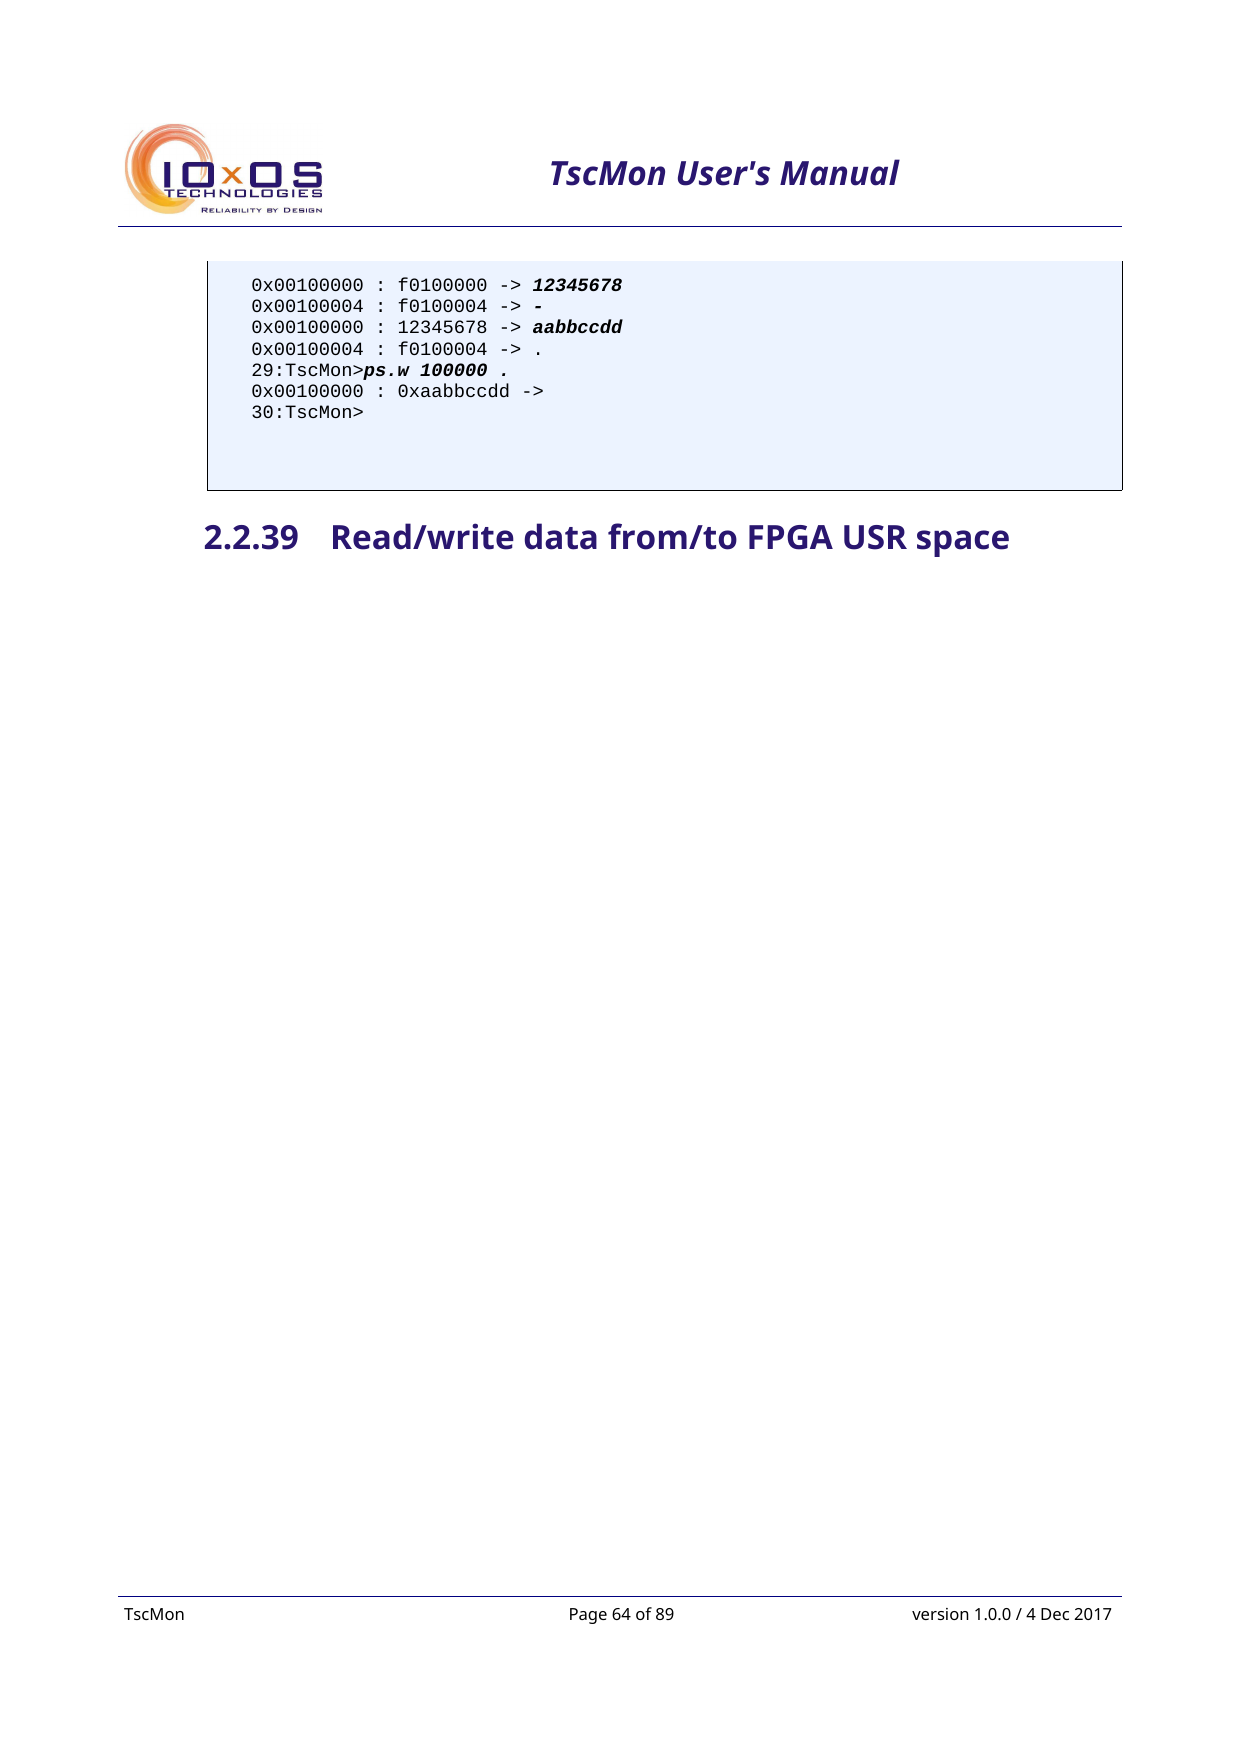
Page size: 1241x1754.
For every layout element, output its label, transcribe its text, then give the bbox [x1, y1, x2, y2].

text 29:TscMon>ps.w 100000 . [208, 361, 1122, 382]
text 0x00100004 : f0100004 -> . [208, 339, 1122, 361]
text 0x00100000 : 0xaabbccdd -> [208, 382, 1122, 403]
text 0x00100004 : f0100004 -> - [208, 297, 1122, 318]
text 0x00100000 : f0100000 -> 12345678 [208, 261, 1122, 297]
subtitle Read/write data from/to FPGA USR space [195, 514, 1122, 559]
picture [123, 123, 323, 217]
text 0x00100000 : 12345678 -> aabbccdd [208, 318, 1122, 339]
text 30:TscMon> [208, 403, 1122, 439]
